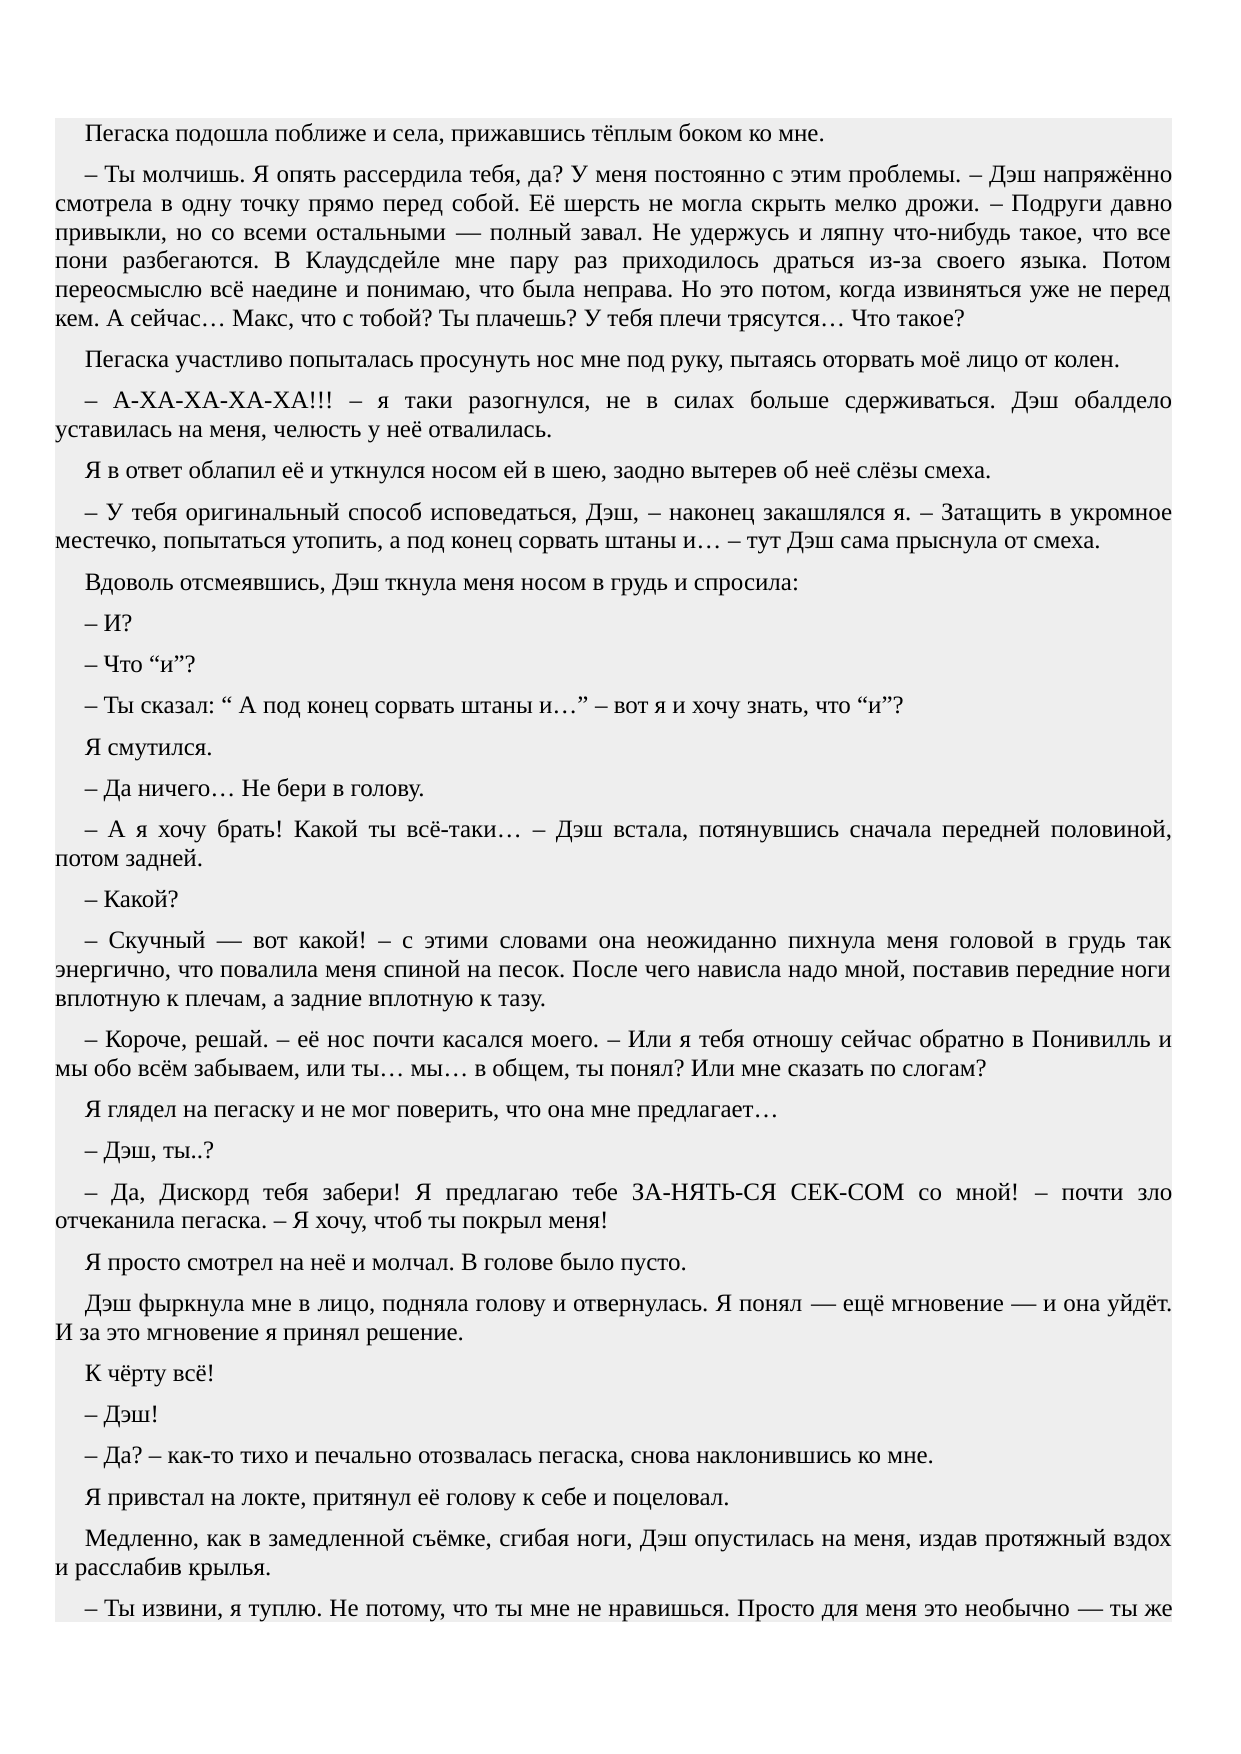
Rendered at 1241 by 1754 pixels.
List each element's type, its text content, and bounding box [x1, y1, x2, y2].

text Медленно, как в замедленной съёмке, сгибая ноги, Дэш опустилась на меня, издав протяжный вздох и расслабив крылья. [55, 1523, 1172, 1581]
text – Что “и”? [55, 649, 1172, 678]
text – А я хочу брать! Какой ты всё-таки… – Дэш встала, потянувшись сначала передней половиной, потом задней. [55, 814, 1172, 872]
text – Какой? [55, 884, 1172, 913]
text – Короче, решай. – её нос почти касался моего. – Или я тебя отношу сейчас обратно в Понивилль и мы обо всём забываем, или ты… мы… в общем, ты понял? Или мне сказать по слогам? [55, 1024, 1172, 1082]
text К чёрту всё! [55, 1358, 1172, 1387]
text – И? [55, 608, 1172, 637]
text – Да? – как-то тихо и печально отозвалась пегаска, снова наклонившись ко мне. [55, 1441, 1172, 1469]
text – Да, Дискорд тебя забери! Я предлагаю тебе ЗА-НЯТЬ-СЯ СЕК-СОМ со мной! – почти зло отчеканила пегаска. – Я хочу, чтоб ты покрыл меня! [55, 1177, 1172, 1234]
text Пегаска участливо попыталась просунуть нос мне под руку, пытаясь оторвать моё лицо от колен. [55, 344, 1172, 373]
text – У тебя оригинальный способ исповедаться, Дэш, – наконец закашлялся я. – Затащить в укромное местечко, попытаться утопить, а под конец сорвать штаны и… – тут Дэш сама прыснула от смеха. [55, 497, 1172, 554]
text – Ты извини, я туплю. Не потому, что ты мне не нравишься. Просто для меня это необычно — ты же [55, 1593, 1172, 1622]
text – Ты молчишь. Я опять рассердила тебя, да? У меня постоянно с этим проблемы. – Дэш напряжённо смотрела в одну точку прямо перед собой. Её шерсть не могла скрыть мелко дрожи. – Подруги давно привыкли, но со всеми остальными — полный завал. Не удержусь и ляпну что-нибудь такое, что все пони разбегаются. В Клаудсдейле мне пару раз приходилось драться из-за своего языка. Потом переосмыслю всё наедине и понимаю, что была неправа. Но это потом, когда извиняться уже не перед кем. А сейчас… Макс, что с тобой? Ты плачешь? У тебя плечи трясутся… Что такое? [55, 159, 1172, 332]
text – Ты сказал: “ А под конец сорвать штаны и…” – вот я и хочу знать, что “и”? [55, 691, 1172, 719]
text Я привстал на локте, притянул её голову к себе и поцеловал. [55, 1482, 1172, 1511]
text Вдоволь отсмеявшись, Дэш ткнула меня носом в грудь и спросила: [55, 567, 1172, 596]
text Пегаска подошла поближе и села, прижавшись тёплым боком ко мне. [55, 118, 1172, 147]
text Я в ответ облапил её и уткнулся носом ей в шею, заодно вытерев об неё слёзы смеха. [55, 456, 1172, 484]
text – Дэш! [55, 1399, 1172, 1428]
text – Скучный — вот какой! – с этими словами она неожиданно пихнула меня головой в грудь так энергично, что повалила меня спиной на песок. После чего нависла надо мной, поставив передние ноги вплотную к плечам, а задние вплотную к тазу. [55, 926, 1172, 1012]
text Я глядел на пегаску и не мог поверить, что она мне предлагает… [55, 1094, 1172, 1123]
text – А-ХА-ХА-ХА-ХА!!! – я таки разогнулся, не в силах больше сдерживаться. Дэш обалдело уставилась на меня, челюсть у неё отвалилась. [55, 386, 1172, 443]
text Я смутился. [55, 732, 1172, 761]
text – Дэш, ты..? [55, 1136, 1172, 1164]
text – Да ничего… Не бери в голову. [55, 773, 1172, 802]
text Я просто смотрел на неё и молчал. В голове было пусто. [55, 1247, 1172, 1276]
text Дэш фыркнула мне в лицо, подняла голову и отвернулась. Я понял — ещё мгновение — и она уйдёт. И за это мгновение я принял решение. [55, 1288, 1172, 1346]
